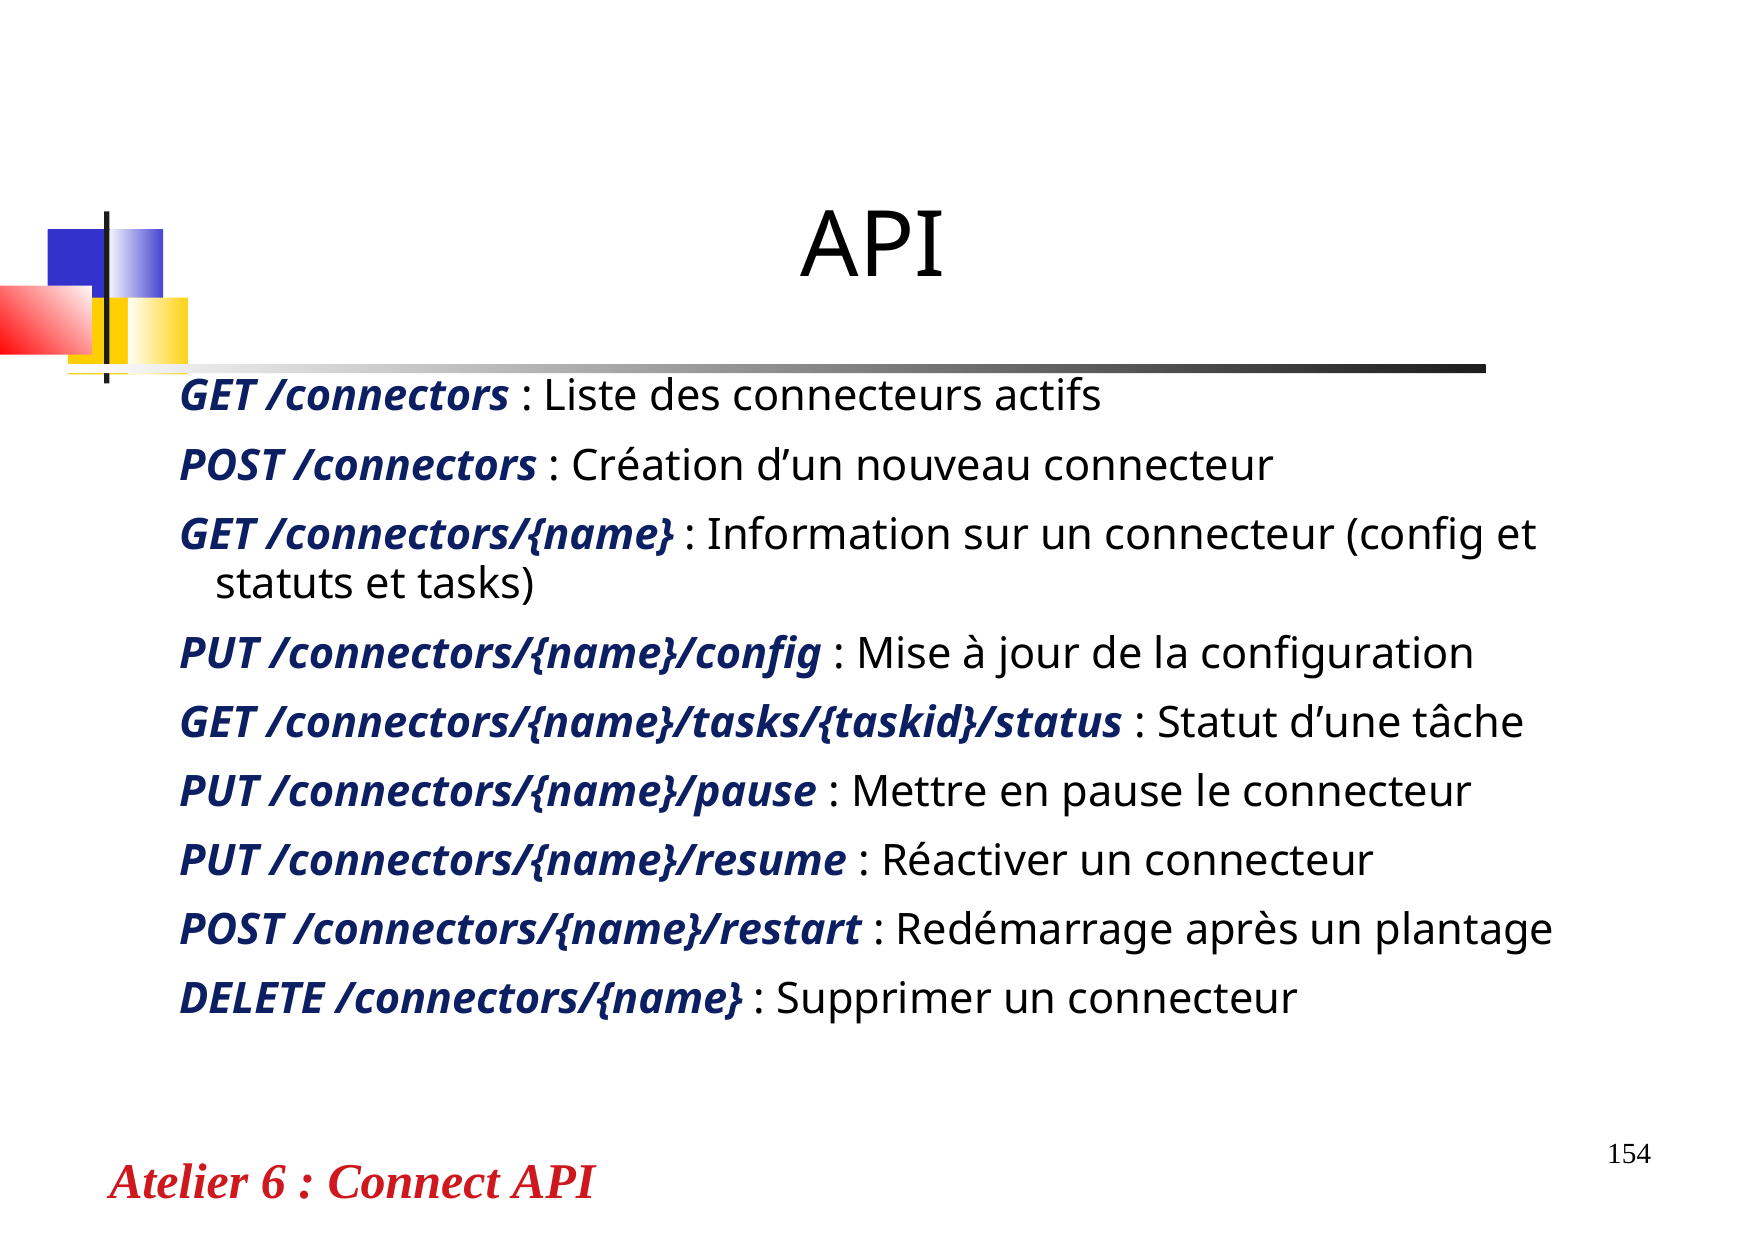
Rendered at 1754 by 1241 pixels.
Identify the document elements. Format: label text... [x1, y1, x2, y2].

list GET /connectors : Liste des connecteurs actifs POST /connectors : Création d’un nouveau connecteur GET /connectors/{name} : Information sur un connecteur (config et statuts et tasks) PUT /connectors/{name}/config : Mise à jour de la configuration GET /connectors/{name}/tasks/{taskid}/status : Statut d’une tâche PUT /connectors/{name}/pause : Mettre en pause le connecteur PUT /connectors/{name}/resume : Réactiver un connecteur POST /connectors/{name}/restart : Redémarrage après un plantage DELETE /connectors/{name} : Supprimer un connecteur [179, 371, 1567, 1091]
title API [179, 139, 1567, 351]
text_box Atelier 6 : Connect API [94, 1145, 611, 1218]
